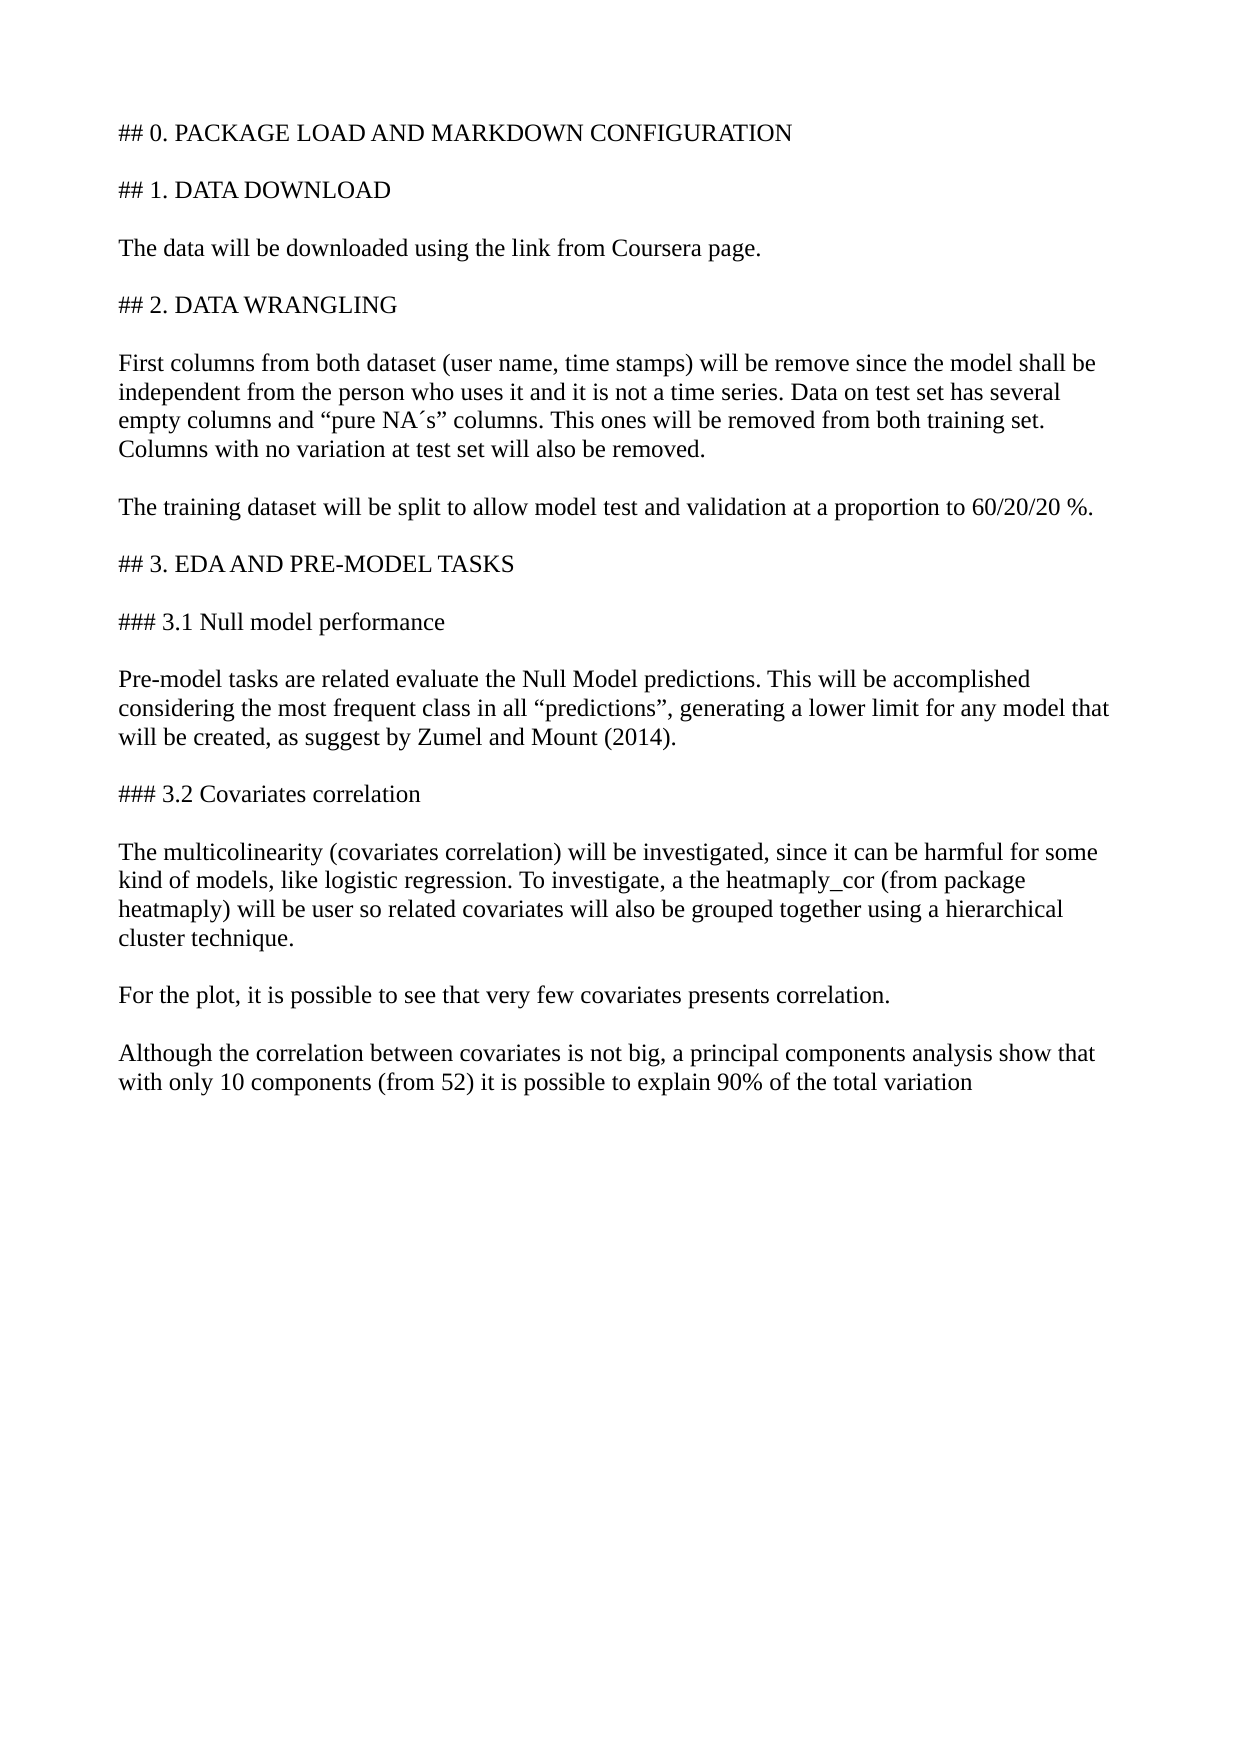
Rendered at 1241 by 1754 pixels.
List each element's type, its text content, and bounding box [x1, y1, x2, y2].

text ## 2. DATA WRANGLING [118, 291, 1122, 319]
text The training dataset will be split to allow model test and validation at a proportion to 60/20/20 %. [118, 492, 1122, 521]
text First columns from both dataset (user name, time stamps) will be remove since the model shall be independent from the person who uses it and it is not a time series. Data on test set has several empty columns and “pure NA´s” columns. This ones will be removed from both training set. Columns with no variation at test set will also be removed. [118, 348, 1122, 463]
text The multicolinearity (covariates correlation) will be investigated, since it can be harmful for some kind of models, like logistic regression. To investigate, a the heatmaply_cor (from package heatmaply) will be user so related covariates will also be grouped together using a hierarchical cluster technique. [118, 837, 1122, 952]
text ## 0. PACKAGE LOAD AND MARKDOWN CONFIGURATION [118, 118, 1122, 147]
text ### 3.1 Null model performance [118, 607, 1122, 636]
text Pre-model tasks are related evaluate the Null Model predictions. This will be accomplished considering the most frequent class in all “predictions”, generating a lower limit for any model that will be created, as suggest by Zumel and Mount (2014). [118, 664, 1122, 751]
text ## 3. EDA AND PRE-MODEL TASKS [118, 549, 1122, 578]
text For the plot, it is possible to see that very few covariates presents correlation. [118, 981, 1122, 1009]
text ## 1. DATA DOWNLOAD [118, 176, 1122, 204]
text The data will be downloaded using the link from Coursera page. [118, 233, 1122, 262]
text ### 3.2 Covariates correlation [118, 779, 1122, 808]
text Although the correlation between covariates is not big, a principal components analysis show that with only 10 components (from 52) it is possible to explain 90% of the total variation [118, 1038, 1122, 1096]
